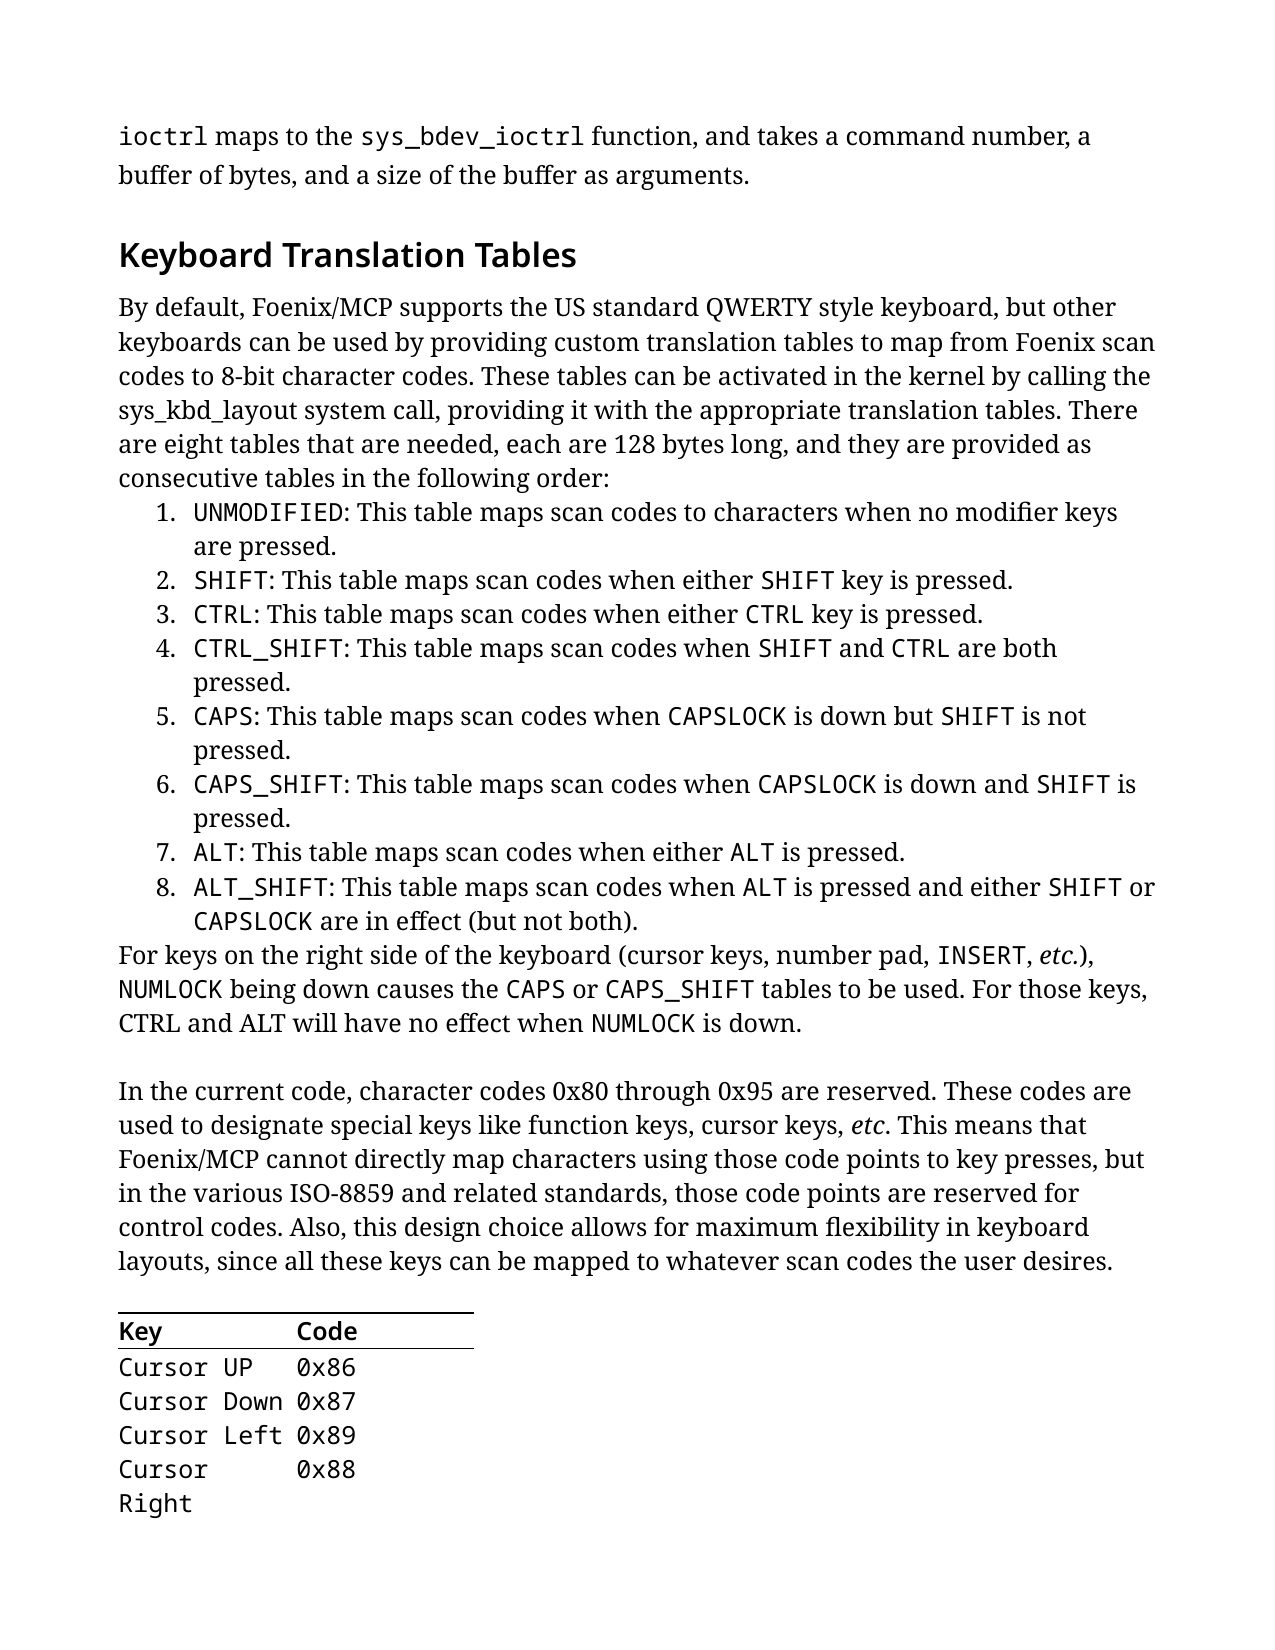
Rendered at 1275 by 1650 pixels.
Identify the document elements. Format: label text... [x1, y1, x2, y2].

table_cell Cursor Down [118, 1383, 296, 1417]
table_header Code [296, 1314, 474, 1348]
list ALT_SHIFT: This table maps scan codes when ALT is pressed and either SHIFT or CAPSLOCK are in effect (but not both). [156, 869, 1157, 937]
list CTRL_SHIFT: This table maps scan codes when SHIFT and CTRL are both pressed. [156, 631, 1157, 699]
list CAPS_SHIFT: This table maps scan codes when CAPSLOCK is down and SHIFT is pressed. [156, 767, 1157, 835]
list CTRL: This table maps scan codes when either CTRL key is pressed. [156, 597, 1157, 631]
list UNMODIFIED: This table maps scan codes to characters when no modifier keys are pressed. [156, 494, 1157, 563]
subtitle Keyboard Translation Tables [118, 232, 1157, 278]
table_cell 0x89 [296, 1417, 474, 1451]
table_cell Cursor Right [118, 1451, 296, 1519]
list ALT: This table maps scan codes when either ALT is pressed. [156, 835, 1157, 869]
table_cell 0x86 [296, 1349, 474, 1383]
table_cell Cursor Left [118, 1417, 296, 1451]
table_cell 0x88 [296, 1451, 474, 1519]
text For keys on the right side of the keyboard (cursor keys, number pad, INSERT, etc.), NUMLOCK being down causes the CAPS or CAPS_SHIFT tables to be used. For those keys, CTRL and ALT will have no effect when NUMLOCK is down. [118, 937, 1157, 1039]
text By default, Foenix/MCP supports the US standard QWERTY style keyboard, but other keyboards can be used by providing custom translation tables to map from Foenix scan codes to 8-bit character codes. These tables can be activated in the kernel by calling the sys_kbd_layout system call, providing it with the appropriate translation tables. There are eight tables that are needed, each are 128 bytes long, and they are provided as consecutive tables in the following order: [118, 290, 1157, 494]
list CAPS: This table maps scan codes when CAPSLOCK is down but SHIFT is not pressed. [156, 699, 1157, 767]
text ioctrl maps to the sys_bdev_ioctrl function, and takes a command number, a buffer of bytes, and a size of the buffer as arguments. [118, 118, 1157, 191]
table_cell Cursor UP [118, 1349, 296, 1383]
table_header Key [118, 1314, 296, 1348]
list SHIFT: This table maps scan codes when either SHIFT key is pressed. [156, 563, 1157, 597]
text In the current code, character codes 0x80 through 0x95 are reserved. These codes are used to designate special keys like function keys, cursor keys, etc. This means that Foenix/MCP cannot directly map characters using those code points to key presses, but in the various ISO-8859 and related standards, those code points are reserved for control codes. Also, this design choice allows for maximum flexibility in keyboard layouts, since all these keys can be mapped to whatever scan codes the user desires. [118, 1073, 1157, 1278]
table_cell 0x87 [296, 1383, 474, 1417]
